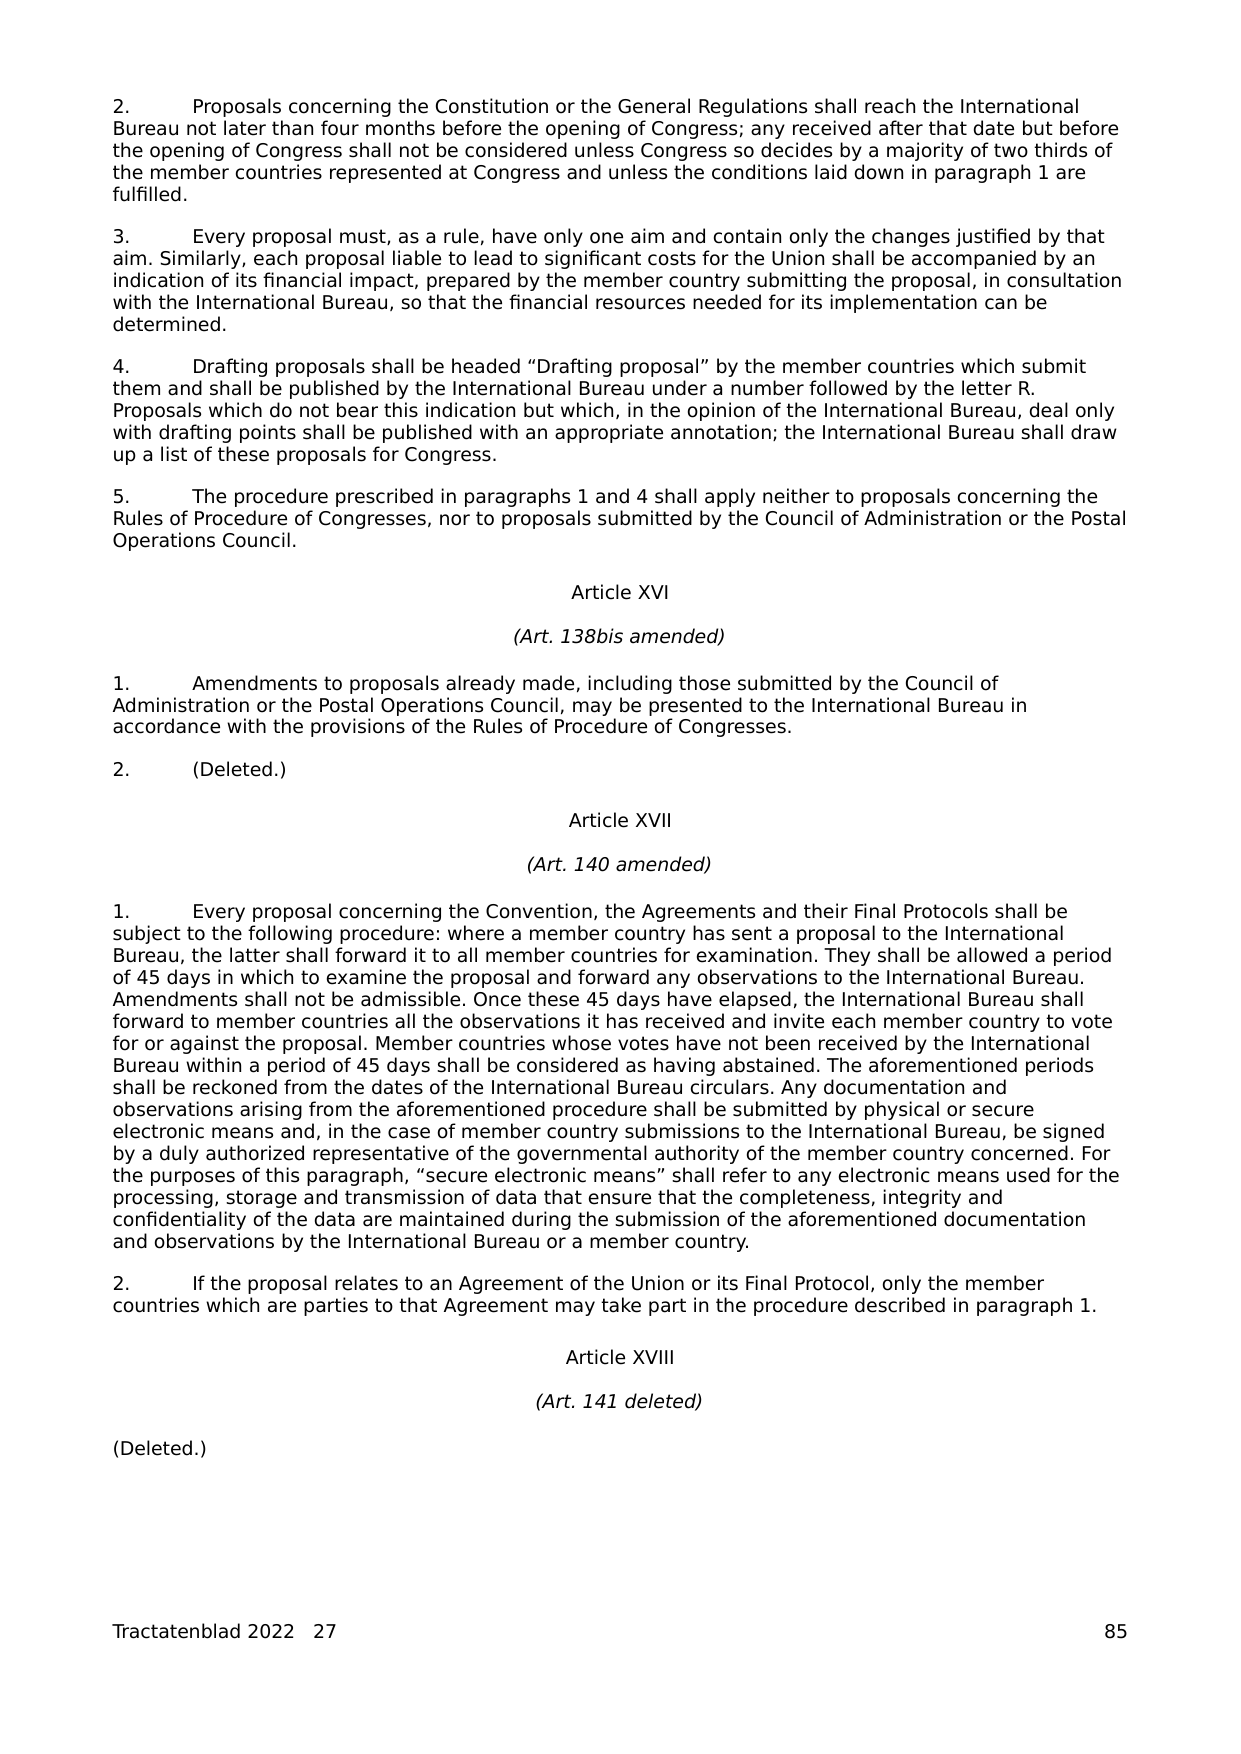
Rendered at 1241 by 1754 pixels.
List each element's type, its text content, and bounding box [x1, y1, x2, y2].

text 1. Amendments to proposals already made, including those submitted by the Council of Administration or the Postal Operations Council, may be presented to the International Bureau in accordance with the provisions of the Rules of Procedure of Congresses. [112, 672, 1128, 738]
text 5. The procedure prescribed in paragraphs 1 and 4 shall apply neither to proposals concerning the Rules of Procedure of Congresses, nor to proposals submitted by the Council of Administration or the Postal Operations Council. [112, 486, 1128, 552]
text 1. Every proposal concerning the Convention, the Agreements and their Final Protocols shall be subject to the following procedure: where a member country has sent a proposal to the International Bureau, the latter shall forward it to all member countries for examination. They shall be allowed a period of 45 days in which to examine the proposal and forward any observations to the International Bureau. Amendments shall not be admissible. Once these 45 days have elapsed, the International Bureau shall forward to member countries all the observations it has received and invite each member country to vote for or against the proposal. Member countries whose votes have not been received by the International Bureau within a period of 45 days shall be considered as having abstained. The aforementioned periods shall be reckoned from the dates of the International Bureau circulars. Any documentation and observations arising from the aforementioned procedure shall be submitted by physical or secure electronic means and, in the case of member country submissions to the International Bureau, be signed by a duly authorized representative of the governmental authority of the member country concerned. For the purposes of this paragraph, “secure electronic means” shall refer to any electronic means used for the processing, storage and transmission of data that ensure that the completeness, integrity and confidentiality of the data are maintained during the submission of the aforementioned documentation and observations by the International Bureau or a member country. [112, 901, 1128, 1253]
text 2. If the proposal relates to an Agreement of the Union or its Final Protocol, only the member countries which are parties to that Agreement may take part in the procedure described in paragraph 1. [112, 1273, 1128, 1317]
subtitle Article XVI (Art. 138bis amended) [112, 582, 1128, 647]
text 2. (Deleted.) [112, 758, 1128, 780]
text 3. Every proposal must, as a rule, have only one aim and contain only the changes justified by that aim. Similarly, each proposal liable to lead to significant costs for the Union shall be accompanied by an indication of its financial impact, prepared by the member country submitting the proposal, in consultation with the International Bureau, so that the financial resources needed for its implementation can be determined. [112, 226, 1128, 336]
text (Deleted.) [112, 1438, 1128, 1460]
text 2. Proposals concerning the Constitution or the General Regulations shall reach the International Bureau not later than four months before the opening of Congress; any received after that date but before the opening of Congress shall not be considered unless Congress so decides by a majority of two thirds of the member countries represented at Congress and unless the conditions laid down in paragraph 1 are fulfilled. [112, 96, 1128, 206]
subtitle Article XVII (Art. 140 amended) [112, 810, 1128, 876]
subtitle Article XVIII (Art. 141 deleted) [112, 1347, 1128, 1413]
text 4. Drafting proposals shall be headed “Drafting proposal” by the member countries which submit them and shall be published by the International Bureau under a number followed by the letter R. Proposals which do not bear this indication but which, in the opinion of the International Bureau, deal only with drafting points shall be published with an appropriate annotation; the International Bureau shall draw up a list of these proposals for Congress. [112, 356, 1128, 466]
